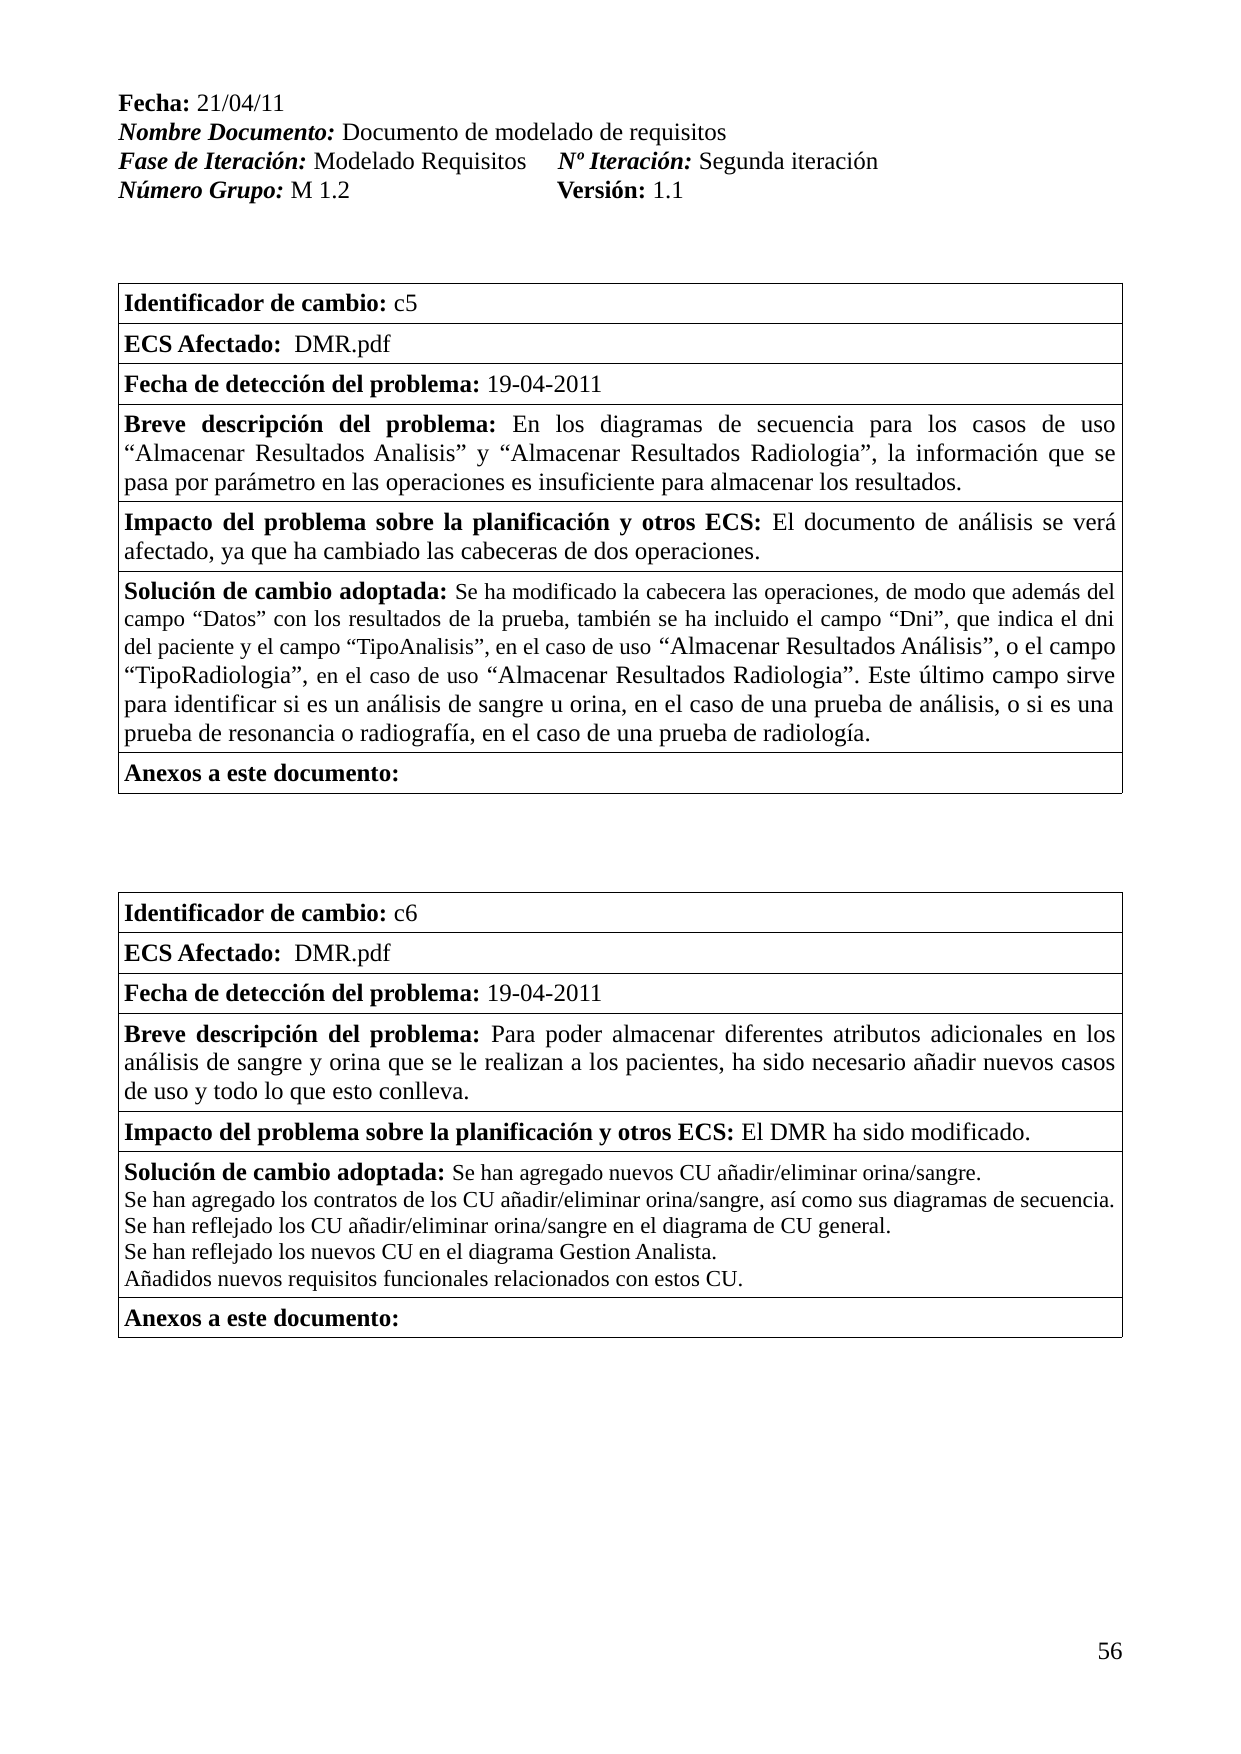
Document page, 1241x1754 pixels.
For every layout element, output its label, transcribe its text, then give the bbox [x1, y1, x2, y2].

table_cell Anexos a este documento: [119, 753, 1122, 792]
table_cell Solución de cambio adoptada: Se han agregado nuevos CU añadir/eliminar orina/sangre. Se han agregado los contratos de los CU añadir/eliminar orina/sangre, así como sus diagramas de secuencia. Se han reflejado los CU añadir/eliminar orina/sangre en el diagrama de CU general. Se han reflejado los nuevos CU en el diagrama Gestion Analista. Añadidos nuevos requisitos funcionales relacionados con estos CU. [119, 1152, 1122, 1297]
table_header Identificador de cambio: c5 [119, 284, 1122, 323]
table_cell Impacto del problema sobre la planificación y otros ECS: El DMR ha sido modificado. [119, 1112, 1122, 1151]
table_cell ECS Afectado: DMR.pdf [119, 933, 1122, 973]
table_cell ECS Afectado: DMR.pdf [119, 324, 1122, 363]
table_cell Breve descripción del problema: Para poder almacenar diferentes atributos adicionales en los análisis de sangre y orina que se le realizan a los pacientes, ha sido necesario añadir nuevos casos de uso y todo lo que esto conlleva. [119, 1014, 1122, 1111]
table_cell Solución de cambio adoptada: Se ha modificado la cabecera las operaciones, de modo que además del campo “Datos” con los resultados de la prueba, también se ha incluido el campo “Dni”, que indica el dni del paciente y el campo “TipoAnalisis”, en el caso de uso “Almacenar Resultados Análisis”, o el campo “TipoRadiologia”, en el caso de uso “Almacenar Resultados Radiologia”. Este último campo sirve para identificar si es un análisis de sangre u orina, en el caso de una prueba de análisis, o si es una prueba de resonancia o radiografía, en el caso de una prueba de radiología. [119, 572, 1122, 752]
table_header Identificador de cambio: c6 [119, 893, 1122, 932]
table_cell Anexos a este documento: [119, 1298, 1122, 1337]
table_cell Breve descripción del problema: En los diagramas de secuencia para los casos de uso “Almacenar Resultados Analisis” y “Almacenar Resultados Radiologia”, la información que se pasa por parámetro en las operaciones es insuficiente para almacenar los resultados. [119, 405, 1122, 501]
table_cell Fecha de detección del problema: 19-04-2011 [119, 364, 1122, 404]
table_cell Fecha de detección del problema: 19-04-2011 [119, 974, 1122, 1013]
table_cell Impacto del problema sobre la planificación y otros ECS: El documento de análisis se verá afectado, ya que ha cambiado las cabeceras de dos operaciones. [119, 502, 1122, 571]
